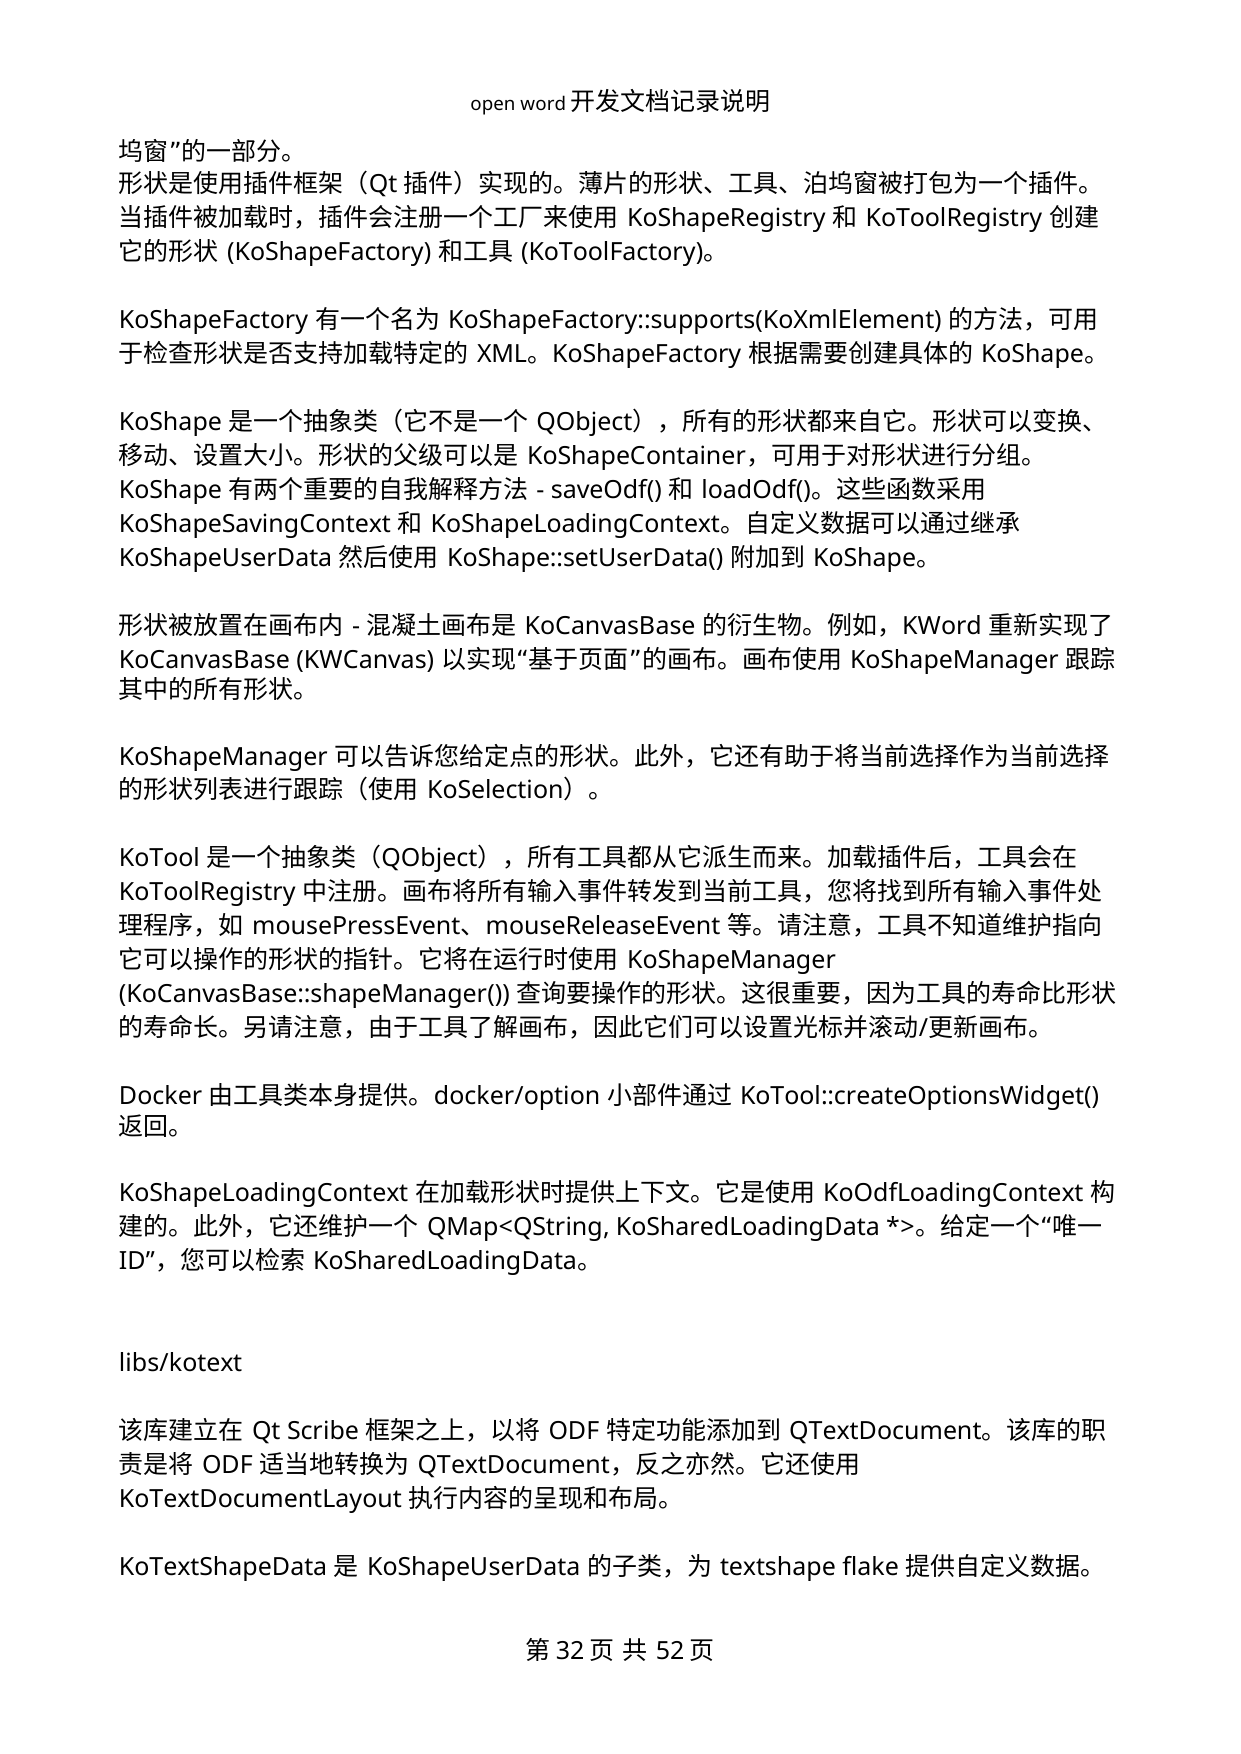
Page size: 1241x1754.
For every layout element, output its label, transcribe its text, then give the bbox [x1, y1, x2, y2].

text Docker 由工具类本身提供。docker/option 小部件通过 KoTool::createOptionsWidget() 返回。 [119, 1078, 1121, 1141]
text 形状被放置在画布内 - 混凝土画布是 KoCanvasBase 的衍生物。例如，KWord 重新实现了 KoCanvasBase (KWCanvas) 以实现“基于页面”的画布。画布使用 KoShapeManager 跟踪其中的所有形状。 [119, 608, 1121, 704]
text KoTool 是一个抽象类（QObject），所有工具都从它派生而来。加载插件后，工具会在 KoToolRegistry 中注册。画布将所有输入事件转发到当前工具，您将找到所有输入事件处理程序，如 mousePressEvent、mouseReleaseEvent 等。请注意，工具不知道维护指向它可以操作的形状的指针。它将在运行时使用 KoShapeManager (KoCanvasBase::shapeManager()) 查询要操作的形状。这很重要，因为工具的寿命比形状的寿命长。另请注意，由于工具了解画布，因此它们可以设置光标并滚动/更新画布。 [119, 840, 1121, 1044]
text KoShapeManager 可以告诉您给定点的形状。此外，它还有助于将当前选择作为当前选择的形状列表进行跟踪（使用 KoSelection）。 [119, 738, 1121, 806]
text libs/kotext [119, 1345, 1121, 1379]
text KoShapeFactory 有一个名为 KoShapeFactory::supports(KoXmlElement) 的方法，可用于检查形状是否支持加载特定的 XML。KoShapeFactory 根据需要创建具体的 KoShape。 [119, 302, 1121, 370]
text KoShapeLoadingContext 在加载形状时提供上下文。它是使用 KoOdfLoadingContext 构建的。此外，它还维护一个 QMap<QString, KoSharedLoadingData *>。给定一个“唯一 ID”，您可以检索 KoSharedLoadingData。 [119, 1175, 1121, 1277]
text 坞窗”的一部分。 [119, 137, 1121, 166]
text 形状是使用插件框架（Qt 插件）实现的。薄片的形状、工具、泊坞窗被打包为一个插件。当插件被加载时，插件会注册一个工厂来使用 KoShapeRegistry 和 KoToolRegistry 创建它的形状 (KoShapeFactory) 和工具 (KoToolFactory)。 [119, 166, 1121, 268]
text KoTextShapeData 是 KoShapeUserData 的子类，为 textshape flake 提供自定义数据。 [119, 1548, 1121, 1582]
text 该库建立在 Qt Scribe 框架之上，以将 ODF 特定功能添加到 QTextDocument。该库的职责是将 ODF 适当地转换为 QTextDocument，反之亦然。它还使用 KoTextDocumentLayout 执行内容的呈现和布局。 [119, 1413, 1121, 1514]
text KoShape 是一个抽象类（它不是一个 QObject），所有的形状都来自它。形状可以变换、移动、设置大小。形状的父级可以是 KoShapeContainer，可用于对形状进行分组。KoShape 有两个重要的自我解释方法 - saveOdf() 和 loadOdf()。这些函数采用 KoShapeSavingContext 和 KoShapeLoadingContext。自定义数据可以通过继承 KoShapeUserData 然后使用 KoShape::setUserData() 附加到 KoShape。 [119, 404, 1121, 574]
